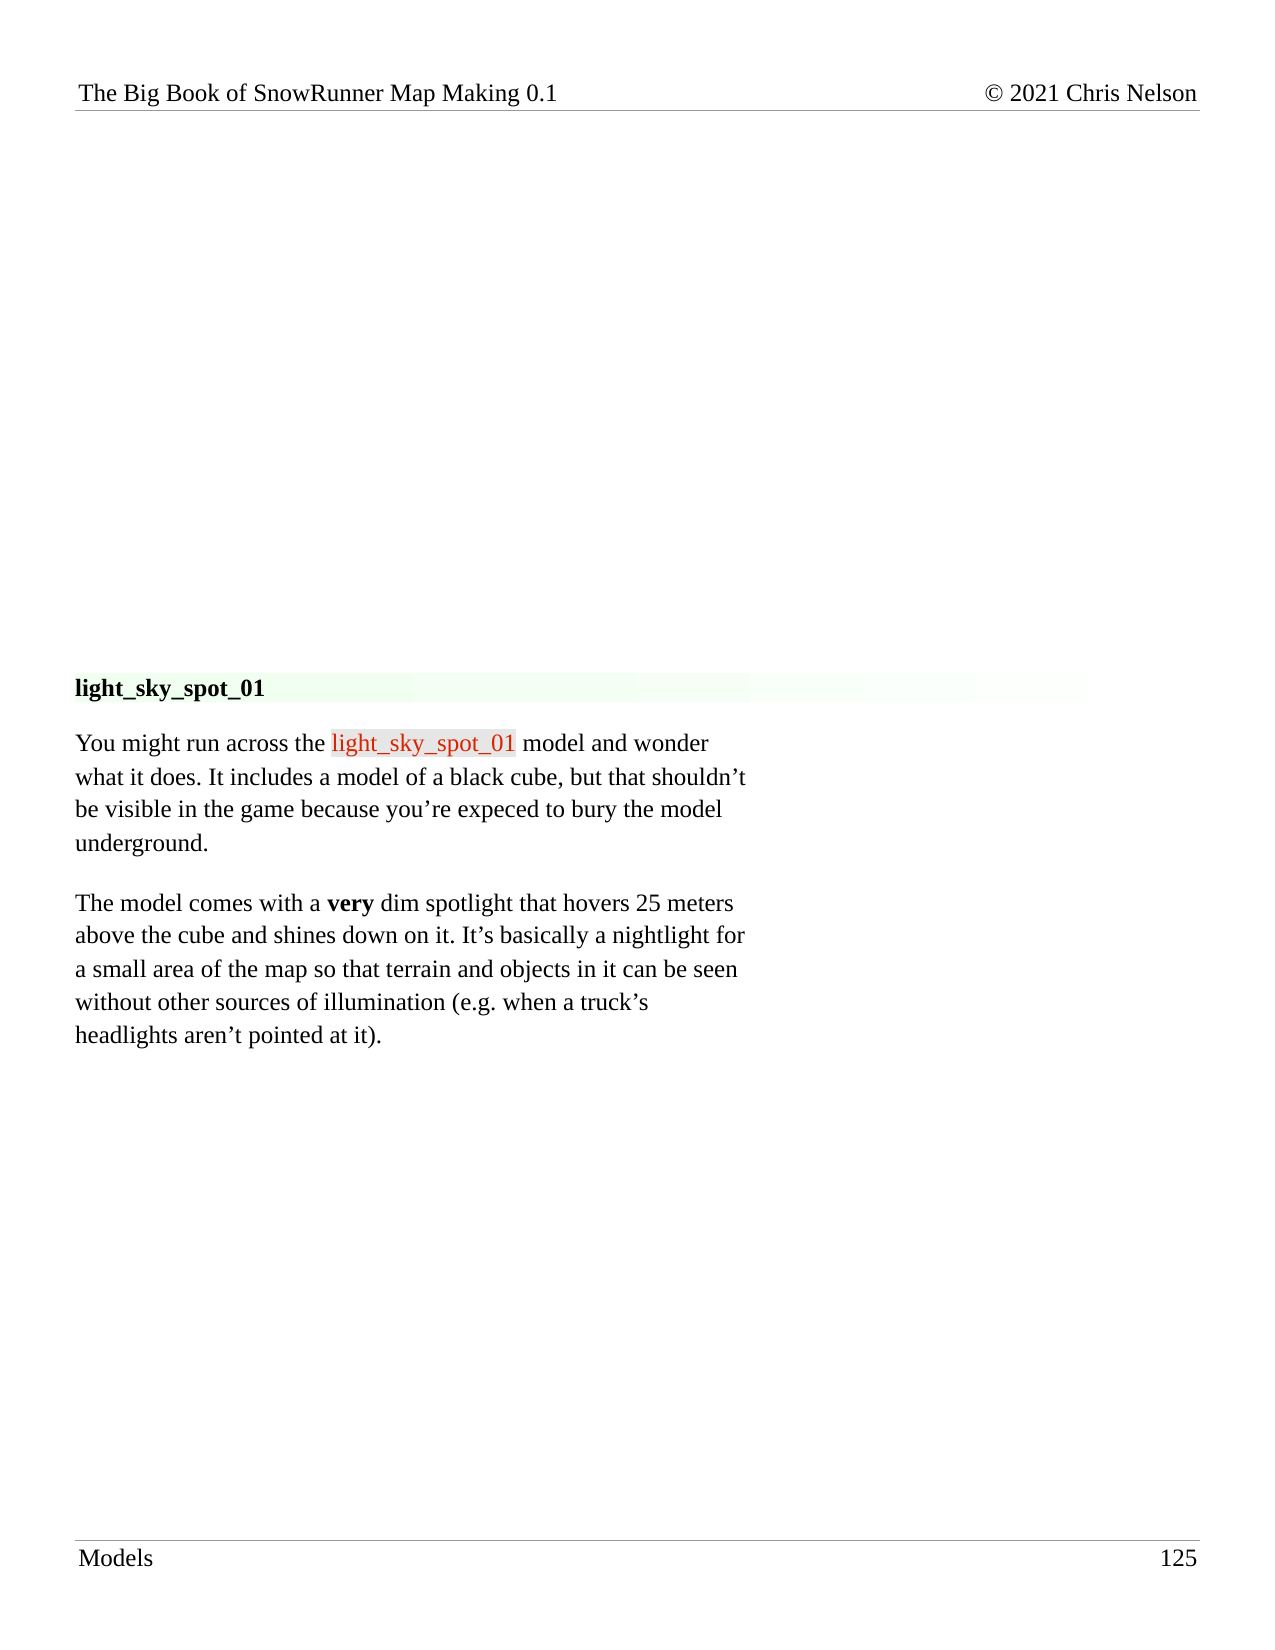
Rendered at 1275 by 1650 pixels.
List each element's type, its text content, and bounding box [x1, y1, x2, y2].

subtitle light_sky_spot_01 [75, 673, 1200, 702]
text You might run across the light_sky_spot_01 model and wonder what it does. It includes a model of a black cube, but that shouldn’t be visible in the game because you’re expeced to bury the model underground. [75, 728, 1200, 856]
text The model comes with a very dim spotlight that hovers 25 meters above the cube and shines down on it. It’s basically a nightlight for a small area of the map so that terrain and objects in it can be seen without other sources of illumination (e.g. when a truck’s headlights aren’t pointed at it). [75, 888, 1200, 1048]
